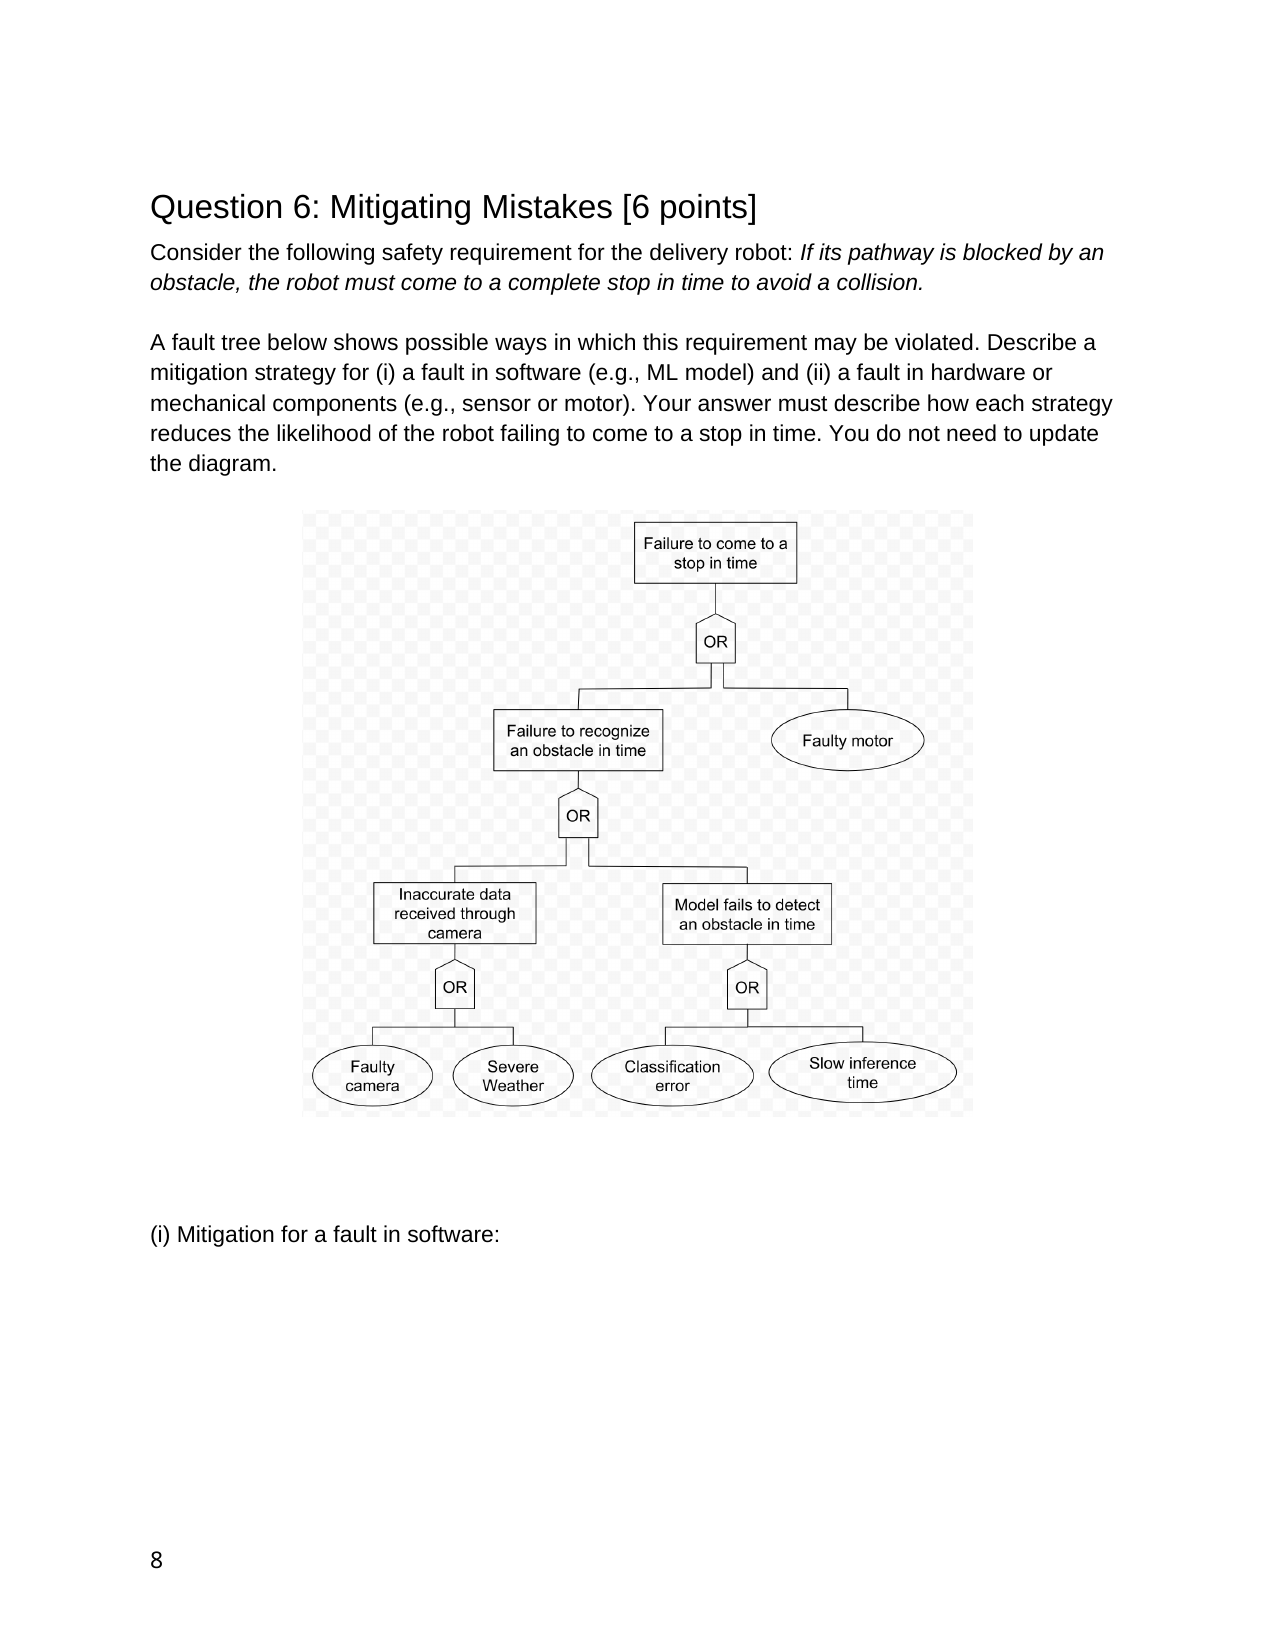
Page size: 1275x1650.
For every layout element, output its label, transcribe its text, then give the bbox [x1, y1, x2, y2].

text A fault tree below shows possible ways in which this requirement may be violated. Describe a mitigation strategy for (i) a fault in software (e.g., ML model) and (ii) a fault in hardware or mechanical components (e.g., sensor or motor). Your answer must describe how each strategy reduces the likelihood of the robot failing to come to a stop in time. You do not need to update the diagram. [150, 329, 1125, 476]
text (i) Mitigation for a fault in software: [150, 1221, 1125, 1247]
picture [302, 510, 973, 1117]
subtitle Question 6: Mitigating Mistakes [6 points] [150, 187, 1125, 226]
text Consider the following safety requirement for the delivery robot: If its pathway is blocked by an obstacle, the robot must come to a complete stop in time to avoid a collision. [150, 238, 1125, 295]
